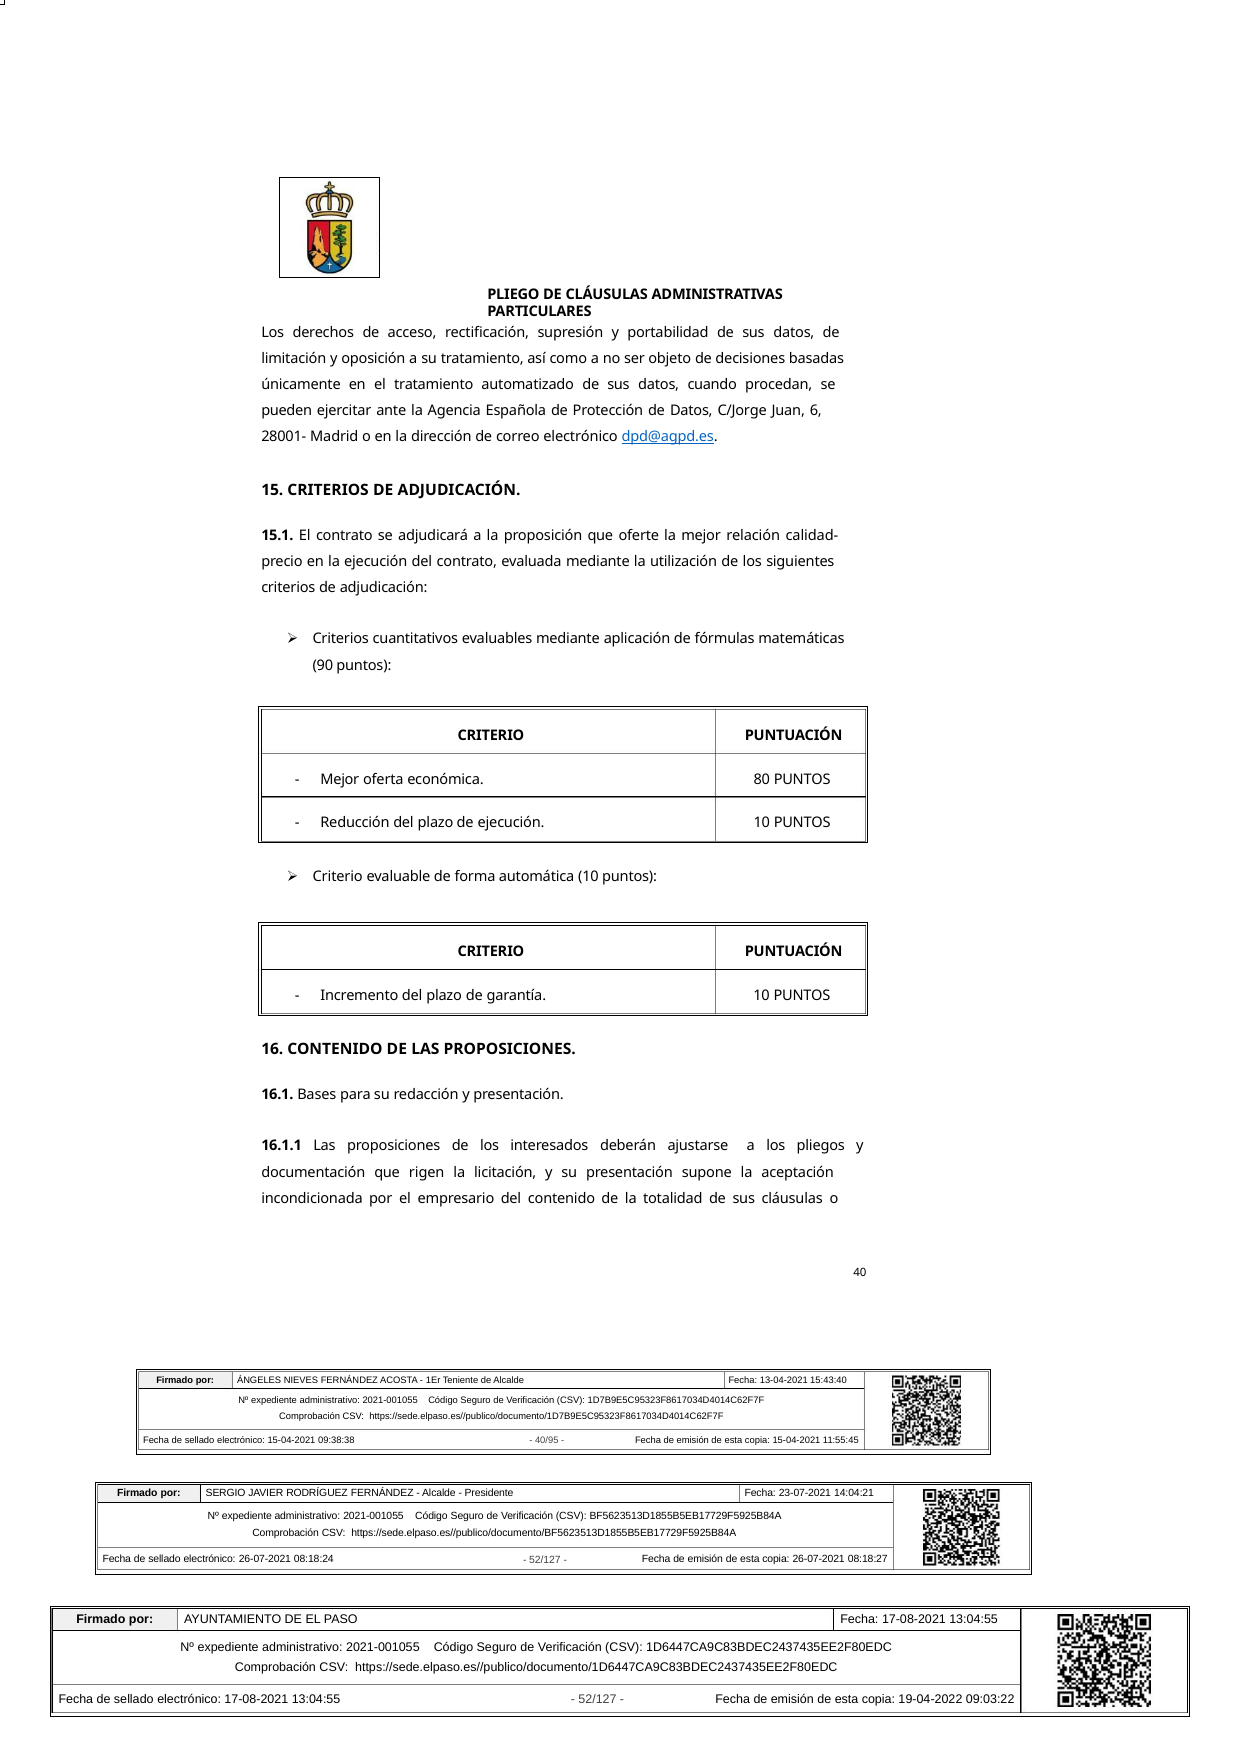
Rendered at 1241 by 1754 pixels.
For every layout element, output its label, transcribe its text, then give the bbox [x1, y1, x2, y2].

text Comprobación CSV: https://sede.elpaso.es//publico/documento/1D6447CA9C83BDEC2437435EE2F80EDC [234, 1661, 918, 1674]
text CRITERIO [457, 942, 540, 960]
text Fecha de emisión de esta copia: 15-04-2021 11:55:45 [635, 1435, 884, 1445]
text 1 [261, 480, 270, 499]
text limitación y oposición a su tratamiento, así como a no ser objeto de decisiones basadas [261, 350, 890, 367]
text Fecha de emisión de esta copia: 19-04-2022 09:03:22 [715, 1692, 1039, 1706]
text - 40/95 - [529, 1435, 578, 1446]
text Firmado por: [76, 1612, 172, 1626]
picture [96, 1483, 1031, 1574]
text 5.1. El contrato se adjudicará a la proposición que oferte la mejor relación calidad- [269, 526, 891, 543]
text 80 PUNTOS [753, 771, 857, 787]
text Nº expediente administrativo: 2021-001055 Código Seguro de Verificación (CSV): 1D6447CA9C83BDEC2437435EE2F80EDC [180, 1640, 918, 1654]
text 5. CRITERIOS DE ADJUDICACIÓN. [270, 480, 540, 499]
picture [259, 923, 867, 1015]
text documentación que rigen la licitación, y su presentación supone la aceptación [261, 1164, 890, 1181]
text precio en la ejecución del contrato, evaluada mediante la utilización de los siguientes [261, 552, 890, 569]
text ÁNGELES NIEVES FERNÁNDEZ ACOSTA - 1Er Teniente de Alcalde [237, 1375, 552, 1385]
text incondicionada por el empresario del contenido de la totalidad de sus cláusulas o [261, 1190, 890, 1207]
text - [294, 987, 320, 1004]
text 1 [261, 1137, 269, 1154]
text 40 [853, 1266, 883, 1279]
text Fecha: 13-04-2021 15:43:40 [728, 1375, 864, 1385]
text Fecha de sellado electrónico: 26-07-2021 08:18:24 [102, 1553, 359, 1565]
text a los pliegos y [746, 1137, 887, 1154]
text - [294, 814, 320, 831]
text únicamente en el tratamiento automatizado de sus datos, cuando procedan, se [261, 376, 890, 393]
text - 52/127 - [571, 1693, 643, 1707]
text Fecha: 23-07-2021 14:04:21 [744, 1488, 893, 1499]
text Mejor oferta económica. [321, 771, 543, 787]
text 1 [261, 1085, 269, 1102]
text 6. CONTENIDO DE LAS PROPOSICIONES. [270, 1039, 590, 1058]
text 10 PUNTOS [753, 814, 857, 831]
text Fecha: 17-08-2021 13:04:55 [840, 1612, 1021, 1626]
text 6.1.1 Las proposiciones de los interesados deberán ajustarse [269, 1137, 746, 1154]
picture [259, 707, 867, 842]
picture [51, 1607, 1189, 1716]
text Firmado por: [117, 1488, 196, 1499]
text 8001- Madrid o en la dirección de correo electrónico dpd@agpd.es. [269, 428, 766, 445]
text 10 PUNTOS [753, 987, 848, 1004]
text Comprobación CSV: https://sede.elpaso.es//publico/documento/1D7B9E5C95323F8617034D4014C62F7F [279, 1411, 788, 1421]
text ➢ [287, 868, 312, 884]
text Fecha de sellado electrónico: 17-08-2021 13:04:55 [58, 1692, 365, 1706]
text Nº expediente administrativo: 2021-001055 Código Seguro de Verificación (CSV): 1D7B9E5C95323F8617034D4014C62F7F [238, 1396, 788, 1406]
text 1 [261, 1039, 270, 1058]
text Criterio evaluable de forma automática (10 puntos): [312, 867, 698, 884]
text criterios de adjudicación: [261, 579, 890, 596]
text CRITERIO [457, 726, 543, 743]
text Reducción del plazo de ejecución. [320, 814, 588, 831]
text (90 puntos): [312, 657, 891, 673]
text PUNTUACIÓN [744, 726, 857, 743]
text 1 [261, 526, 269, 543]
text - [294, 771, 321, 787]
text Fecha de sellado electrónico: 15-04-2021 09:38:38 [143, 1435, 379, 1445]
text Nº expediente administrativo: 2021-001055 Código Seguro de Verificación (CSV): BF5623513D1855B5EB17729F5925B84A [207, 1510, 807, 1522]
text Criterios cuantitativos evaluables mediante aplicación de fórmulas matemáticas [312, 630, 891, 647]
text Firmado por: [156, 1375, 228, 1385]
text ➢ [287, 631, 312, 647]
text Incremento del plazo de garantía. [320, 987, 582, 1004]
text Comprobación CSV: https://sede.elpaso.es//publico/documento/BF5623513D1855B5EB17729F5925B84A [252, 1527, 807, 1539]
picture [137, 1370, 990, 1454]
text SERGIO JAVIER RODRÍGUEZ FERNÁNDEZ - Alcalde - Presidente [205, 1488, 540, 1499]
picture [280, 178, 379, 277]
text Fecha de emisión de esta copia: 26-07-2021 08:18:27 [642, 1553, 912, 1565]
text - 52/127 - [523, 1554, 582, 1565]
text 2 [261, 428, 269, 445]
text PLIEGO DE CLÁUSULAS ADMINISTRATIVAS PARTICULARES [487, 286, 890, 320]
text AYUNTAMIENTO DE EL PASO [184, 1612, 386, 1626]
text Los derechos de acceso, rectificación, supresión y portabilidad de sus datos, de [261, 324, 890, 341]
text pueden ejercitar ante la Agencia Española de Protección de Datos, C/Jorge Juan, 6, [261, 402, 890, 419]
text PUNTUACIÓN [744, 942, 857, 960]
text 6.1. Bases para su redacción y presentación. [269, 1085, 602, 1102]
